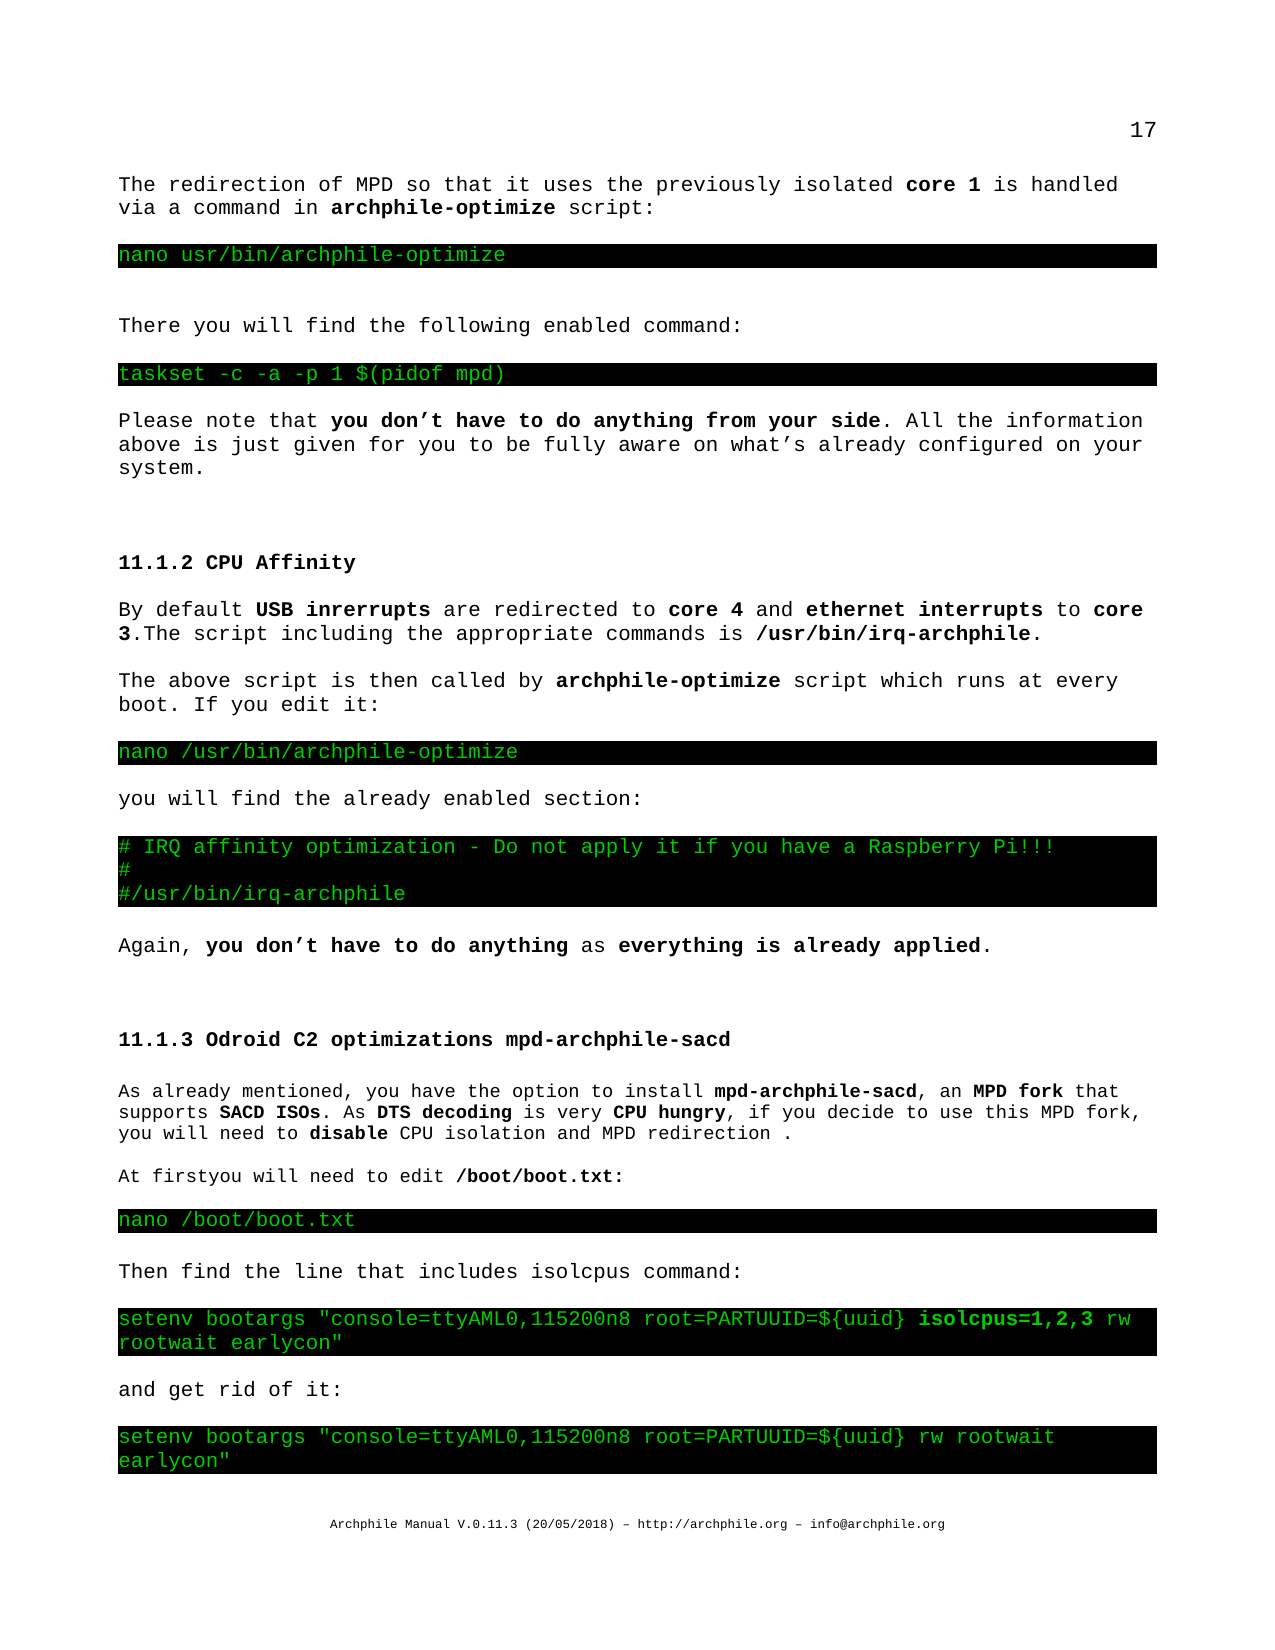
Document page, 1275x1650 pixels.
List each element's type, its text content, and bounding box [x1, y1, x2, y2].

text # [118, 859, 1157, 883]
text Please note that you don’t have to do anything from your side. All the information above is just given for you to be fully aware on what’s already configured on your system. [118, 410, 1157, 481]
text nano /usr/bin/archphile-optimize [118, 741, 1157, 765]
text The redirection of MPD so that it uses the previously isolated core 1 is handled via a command in archphile-optimize script: [118, 173, 1157, 221]
text # IRQ affinity optimization - Do not apply it if you have a Raspberry Pi!!! [118, 836, 1157, 859]
text Then find the line that includes isolcpus command: [118, 1261, 1157, 1284]
text Again, you don’t have to do anything as everything is already applied. [118, 935, 1157, 958]
text setenv bootargs "console=ttyAML0,115200n8 root=PARTUUID=${uuid} isolcpus=1,2,3 rw rootwait earlycon" [118, 1308, 1157, 1356]
text nano usr/bin/archphile-optimize [118, 244, 1157, 268]
text 11.1.3 Odroid C2 optimizations mpd-archphile-sacd [118, 1029, 1157, 1053]
text There you will find the following enabled command: [118, 315, 1157, 339]
text As already mentioned, you have the option to install mpd-archphile-sacd, an MPD fork that supports SACD ISOs. As DTS decoding is very CPU hungry, if you decide to use this MPD fork, you will need to disable CPU isolation and MPD redirection . [118, 1081, 1157, 1145]
text you will find the already enabled section: [118, 788, 1157, 812]
text 11.1.2 CPU Affinity [118, 552, 1157, 576]
text nano /boot/boot.txt [118, 1209, 1157, 1233]
text #/usr/bin/irq-archphile [118, 883, 1157, 907]
text taskset -c -a -p 1 $(pidof mpd) [118, 363, 1157, 386]
text At firstyou will need to edit /boot/boot.txt: [118, 1166, 1157, 1188]
text By default USB inrerrupts are redirected to core 4 and ethernet interrupts to core 3.The script including the appropriate commands is /usr/bin/irq-archphile. [118, 599, 1157, 646]
text setenv bootargs "console=ttyAML0,115200n8 root=PARTUUID=${uuid} rw rootwait earlycon" [118, 1426, 1157, 1474]
text The above script is then called by archphile-optimize script which runs at every boot. If you edit it: [118, 670, 1157, 717]
text and get rid of it: [118, 1379, 1157, 1403]
